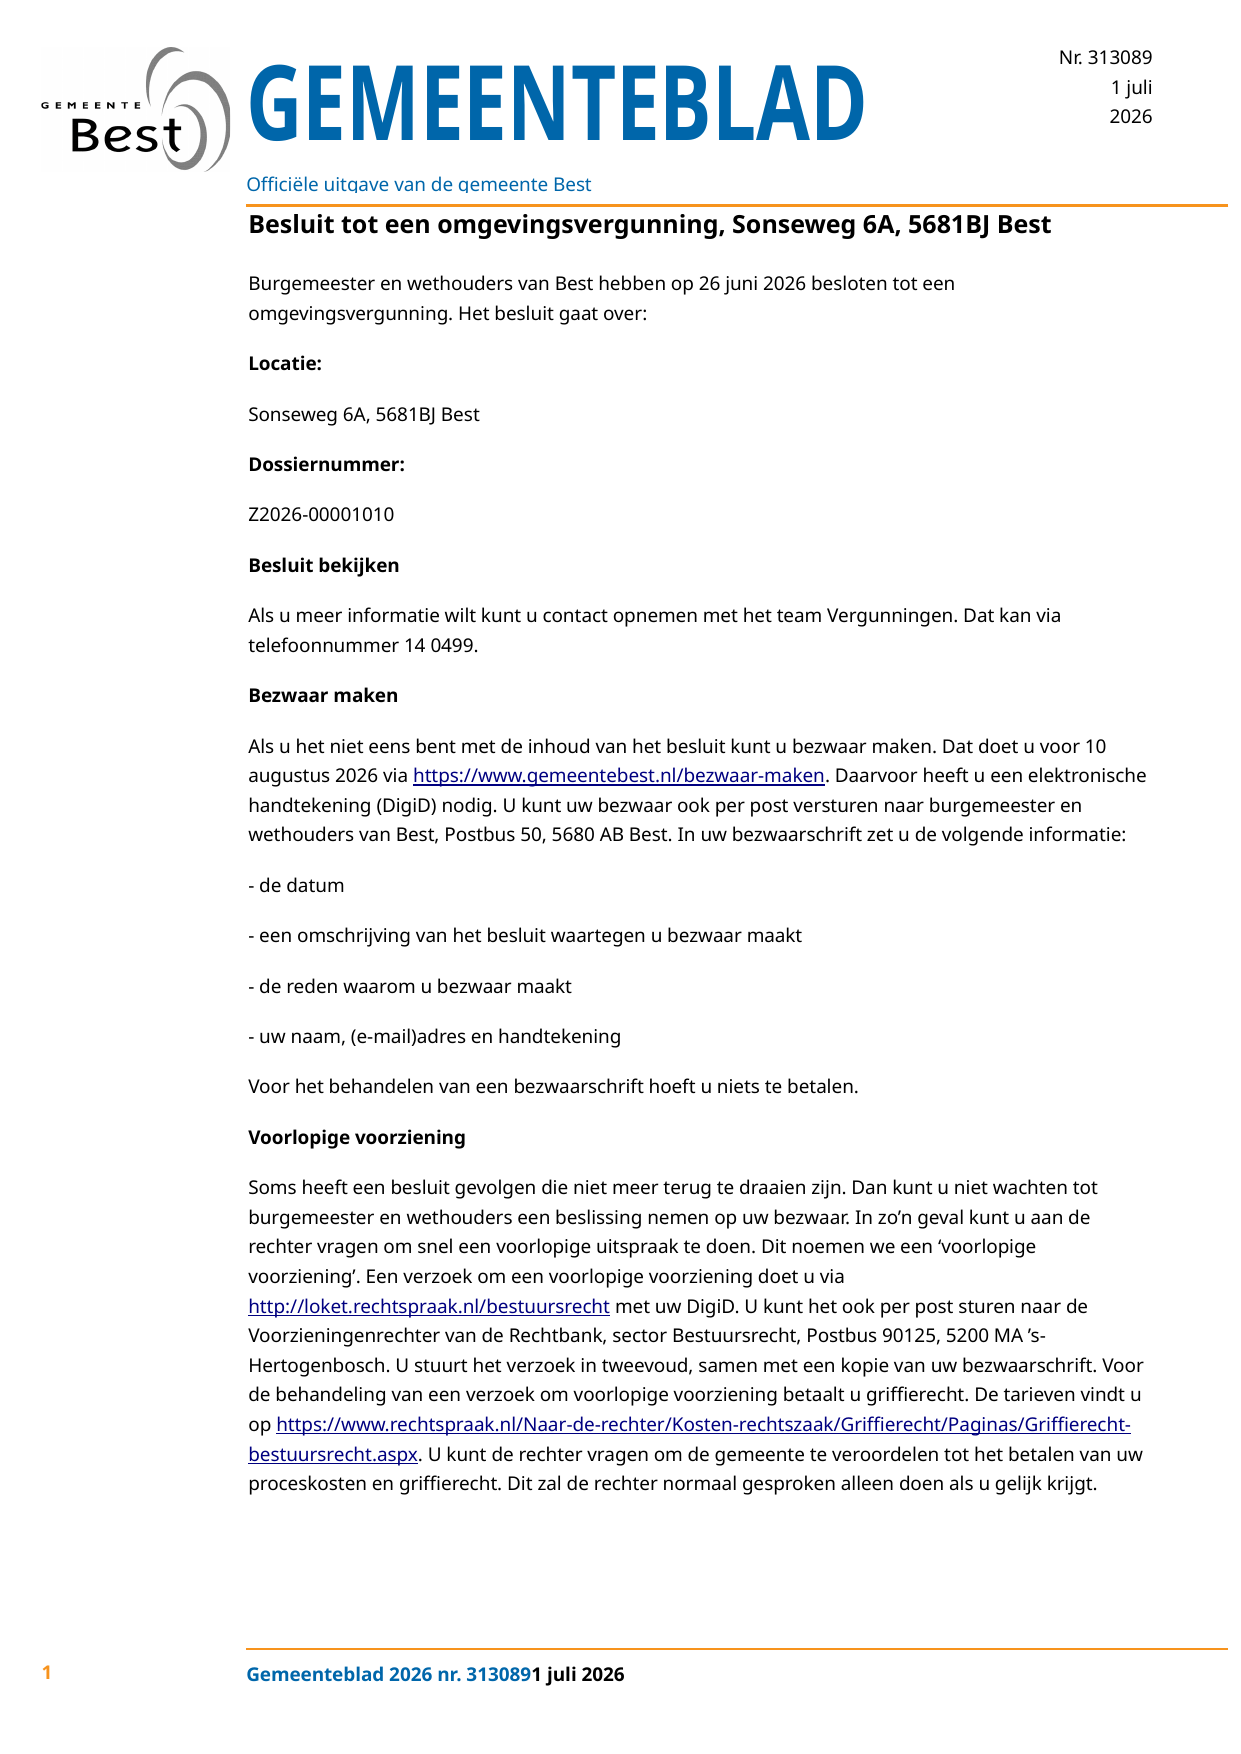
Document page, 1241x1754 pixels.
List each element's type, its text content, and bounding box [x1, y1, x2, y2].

text Besluit bekijken [248, 552, 1152, 578]
text - een omschrijving van het besluit waartegen u bezwaar maakt [248, 922, 1152, 948]
text Burgemeester en wethouders van Best hebben op 26 juni 2026 besloten tot een omgevingsvergunning. Het besluit gaat over: [248, 270, 1152, 326]
picture [41, 47, 231, 172]
text Soms heeft een besluit gevolgen die niet meer terug te draaien zijn. Dan kunt u niet wachten tot burgemeester en wethouders een beslissing nemen op uw bezwaar. In zo’n geval kunt u aan de rechter vragen om snel een voorlopige uitspraak te doen. Dit noemen we een ‘voorlopige voorziening’. Een verzoek om een voorlopige voorziening doet u via http://loket.rechtspraak.nl/bestuursrecht met uw DigiD. U kunt het ook per post sturen naar de Voorzieningenrechter van de Rechtbank, sector Bestuursrecht, Postbus 90125, 5200 MA ’s-Hertogenbosch. U stuurt het verzoek in tweevoud, samen met een kopie van uw bezwaarschrift. Voor de behandeling van een verzoek om voorlopige voorziening betaalt u griffierecht. De tarieven vindt u op https://www.rechtspraak.nl/Naar-de-rechter/Kosten-rechtszaak/Griffierecht/Paginas/Griffierecht-bestuursrecht.aspx. U kunt de rechter vragen om de gemeente te veroordelen tot het betalen van uw proceskosten en griffierecht. Dit zal de rechter normaal gesproken alleen doen als u gelijk krijgt. [248, 1174, 1152, 1496]
text Besluit tot een omgevingsvergunning, Sonseweg 6A, 5681BJ Best [248, 207, 1152, 241]
text Voor het behandelen van een bezwaarschrift hoeft u niets te betalen. [248, 1074, 1152, 1099]
text Locatie: [248, 350, 1152, 376]
text Als u meer informatie wilt kunt u contact opnemen met het team Vergunningen. Dat kan via telefoonnummer 14 0499. [248, 602, 1152, 658]
text Bezwaar maken [248, 682, 1152, 708]
text Als u het niet eens bent met de inhoud van het besluit kunt u bezwaar maken. Dat doet u voor 10 augustus 2026 via https://www.gemeentebest.nl/bezwaar-maken. Daarvoor heeft u een elektronische handtekening (DigiD) nodig. U kunt uw bezwaar ook per post versturen naar burgemeester en wethouders van Best, Postbus 50, 5680 AB Best. In uw bezwaarschrift zet u de volgende informatie: [248, 733, 1152, 847]
text - de datum [248, 872, 1152, 898]
text Voorlopige voorziening [248, 1124, 1152, 1150]
text Sonseweg 6A, 5681BJ Best [248, 401, 1152, 426]
text Dossiernummer: [248, 451, 1152, 477]
text - uw naam, (e-mail)adres en handtekening [248, 1023, 1152, 1049]
text - de reden waarom u bezwaar maakt [248, 973, 1152, 998]
text Z2026-00001010 [248, 502, 1152, 527]
